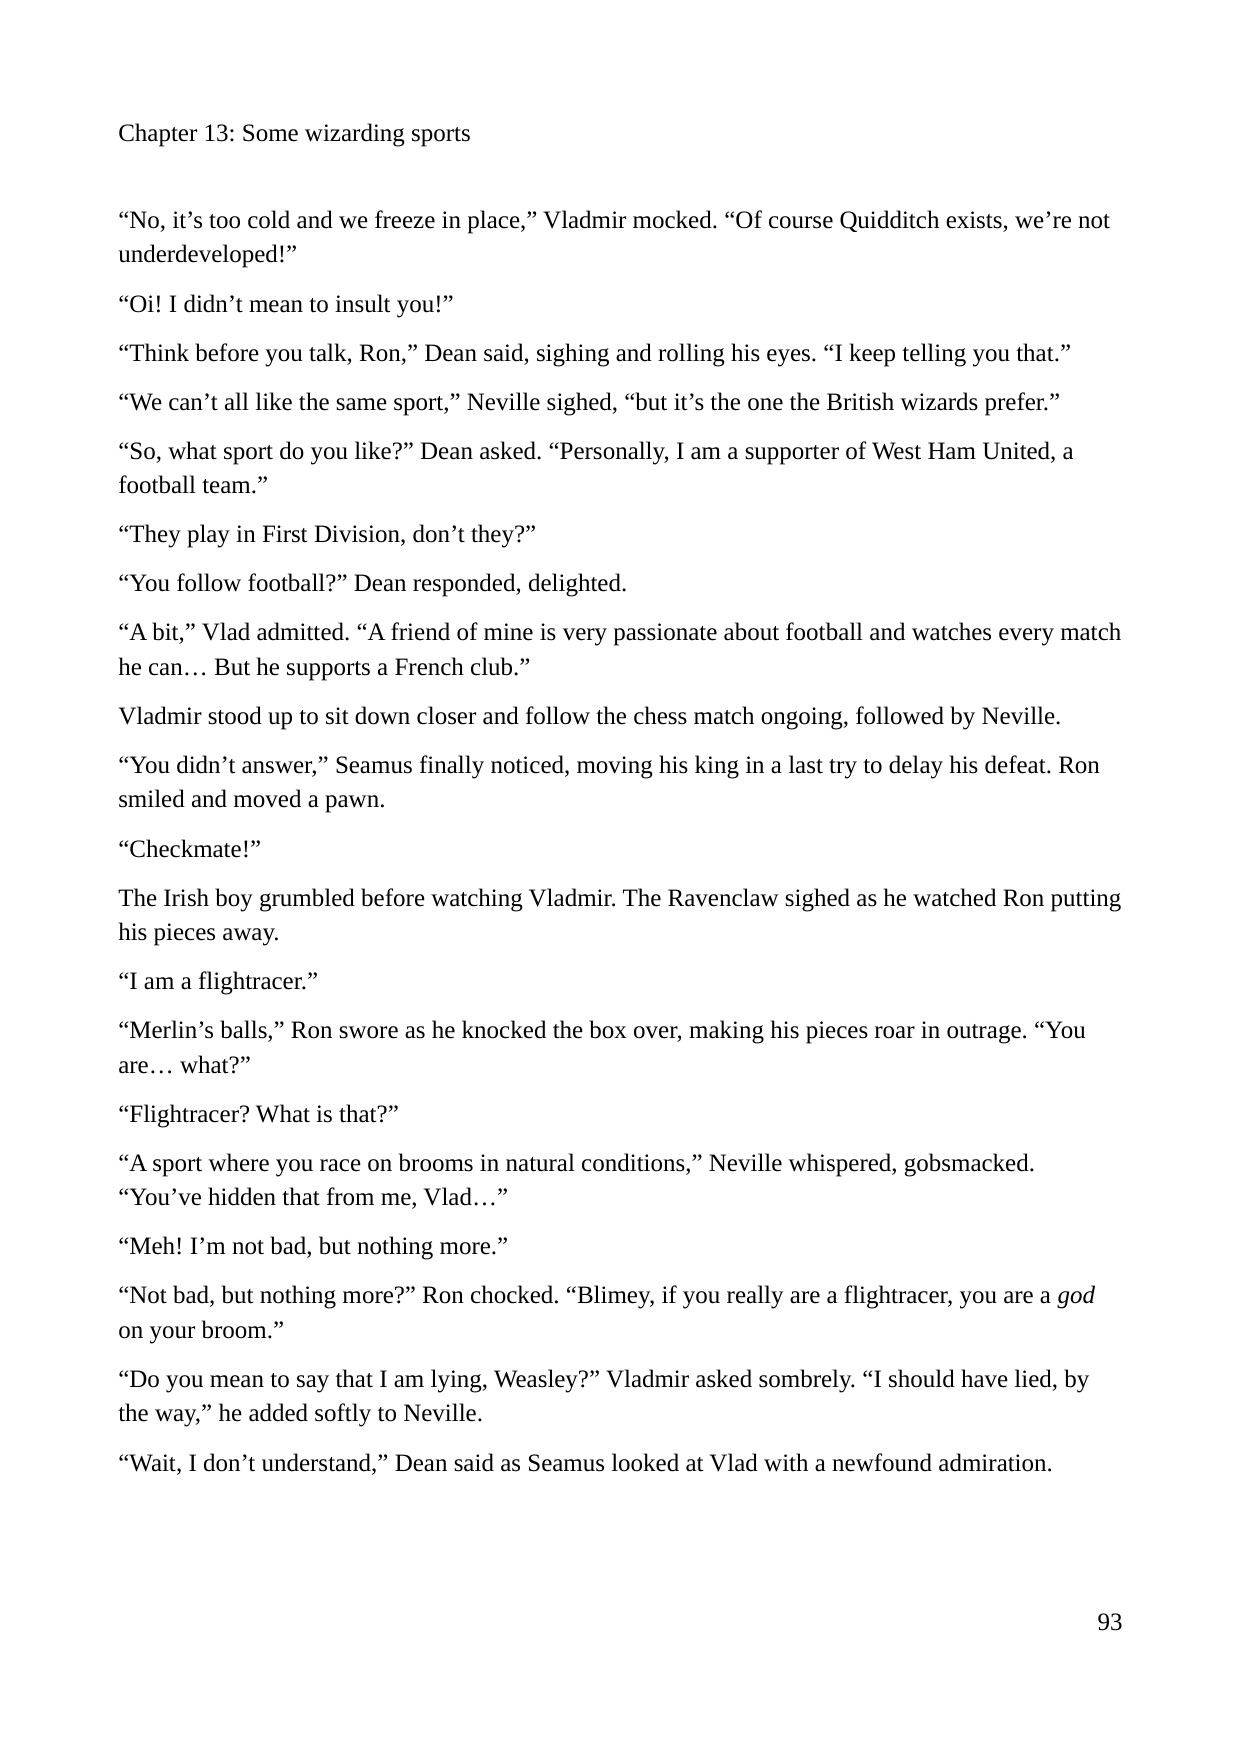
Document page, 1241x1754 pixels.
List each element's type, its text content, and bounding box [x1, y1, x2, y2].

text “No, it’s too cold and we freeze in place,” Vladmir mocked. “Of course Quidditch exists, we’re not underdeveloped!” [118, 205, 1122, 268]
text Vladmir stood up to sit down closer and follow the chess match ongoing, followed by Neville. [118, 701, 1122, 730]
text “You follow football?” Dean responded, delighted. [118, 568, 1122, 597]
text “Oi! I didn’t mean to insult you!” [118, 289, 1122, 317]
text “We can’t all like the same sport,” Neville sighed, “but it’s the one the British wizards prefer.” [118, 387, 1122, 416]
text “Wait, I don’t understand,” Dean said as Seamus looked at Vlad with a newfound admiration. [118, 1448, 1122, 1476]
text “Not bad, but nothing more?” Ron chocked. “Blimey, if you really are a flightracer, you are a god on your broom.” [118, 1281, 1122, 1344]
text “Flightracer? What is that?” [118, 1099, 1122, 1128]
text “Do you mean to say that I am lying, Weasley?” Vladmir asked sombrely. “I should have lied, by the way,” he added softly to Neville. [118, 1364, 1122, 1427]
text “Meh! I’m not bad, but nothing more.” [118, 1231, 1122, 1260]
text “I am a flightracer.” [118, 966, 1122, 995]
text “Merlin’s balls,” Ron swore as he knocked the box over, making his pieces roar in outrage. “You are… what?” [118, 1015, 1122, 1078]
text “Think before you talk, Ron,” Dean said, sighing and rolling his eyes. “I keep telling you that.” [118, 338, 1122, 366]
text “So, what sport do you like?” Dean asked. “Personally, I am a supporter of West Ham United, a football team.” [118, 436, 1122, 499]
text “They play in First Division, don’t they?” [118, 519, 1122, 548]
text The Irish boy grumbled before watching Vladmir. The Ravenclaw sighed as he watched Ron putting his pieces away. [118, 883, 1122, 946]
text “A bit,” Vlad admitted. “A friend of mine is very passionate about football and watches every match he can… But he supports a French club.” [118, 617, 1122, 681]
text “A sport where you race on brooms in natural conditions,” Neville whispered, gobsmacked. “You’ve hidden that from me, Vlad…” [118, 1148, 1122, 1211]
text “You didn’t answer,” Seamus finally noticed, moving his king in a last try to delay his defeat. Ron smiled and moved a pawn. [118, 750, 1122, 813]
text “Checkmate!” [118, 834, 1122, 862]
